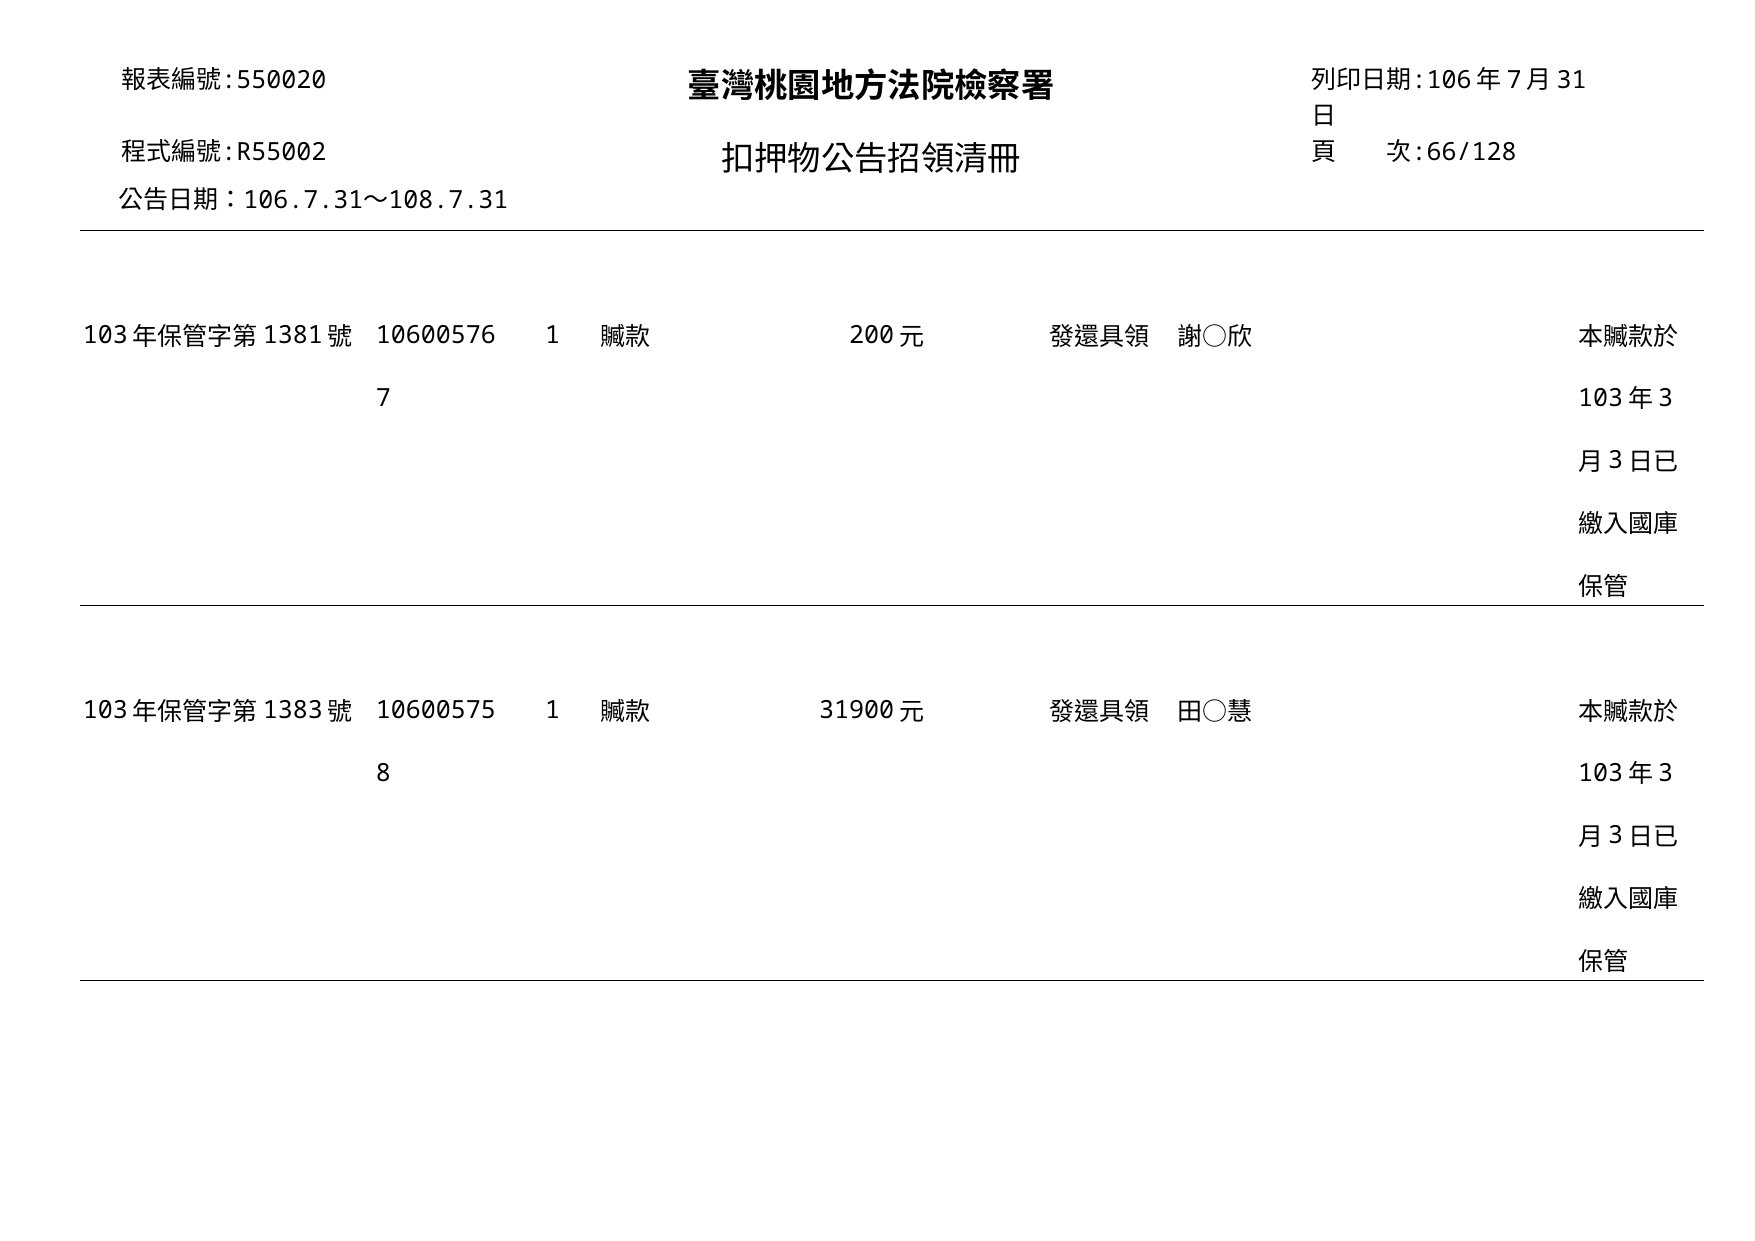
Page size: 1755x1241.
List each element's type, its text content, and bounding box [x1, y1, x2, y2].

table_cell 103年保管字第1381號 [80, 231, 373, 605]
table_cell [1317, 606, 1575, 980]
table_cell 200元 [808, 231, 927, 605]
table_cell 106005758 [373, 606, 507, 980]
table_cell 發還具領 [1046, 231, 1175, 605]
table_cell 本贓款於103年3月3日已繳入國庫保管 [1575, 231, 1704, 605]
table_cell 贓款 [597, 606, 807, 980]
table_cell 田○慧 [1175, 606, 1317, 980]
table_cell 贓款 [597, 231, 807, 605]
table_cell 謝○欣 [1175, 231, 1317, 605]
table_cell 1 [507, 231, 597, 605]
table_cell [927, 606, 1046, 980]
table_cell 106005767 [373, 231, 507, 605]
table_cell 103年保管字第1383號 [80, 606, 373, 980]
table_cell 本贓款於103年3月3日已繳入國庫保管 [1575, 606, 1704, 980]
table_cell 1 [507, 606, 597, 980]
table_cell 31900元 [808, 606, 927, 980]
table_cell [927, 231, 1046, 605]
table_cell 發還具領 [1046, 606, 1175, 980]
table_cell [1317, 231, 1575, 605]
